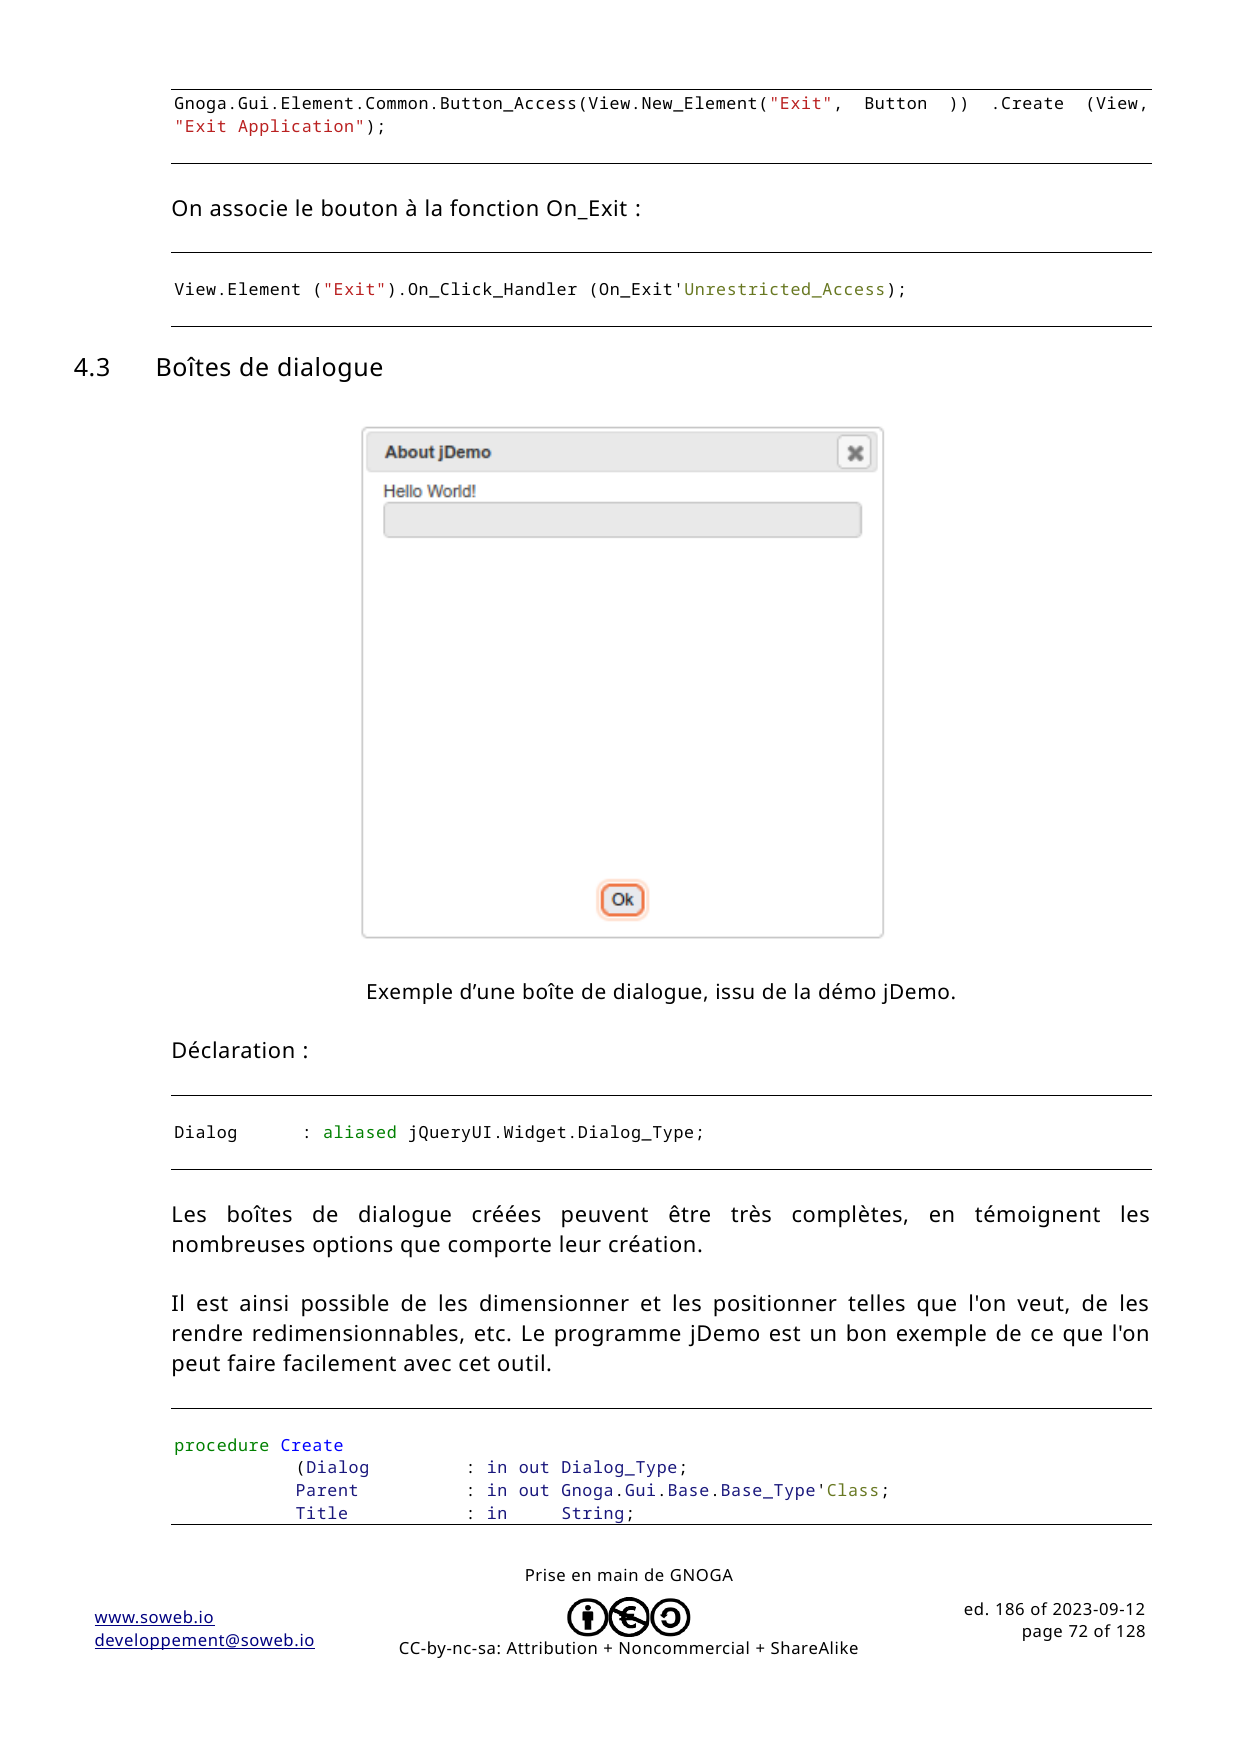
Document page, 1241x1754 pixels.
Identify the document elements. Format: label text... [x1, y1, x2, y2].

picture [343, 413, 895, 948]
subtitle Boîtes de dialogue [74, 350, 1152, 384]
text On associe le bouton à la fonction On_Exit : [171, 192, 1152, 222]
list Title : in String; [171, 1498, 1152, 1524]
text Exemple d’une boîte de dialogue, issu de la démo jDemo. [171, 977, 1152, 1006]
text Il est ainsi possible de les dimensionner et les positionner telles que l'on veut, de les rendre redimensionnables, etc. Le programme jDemo est un bon exemple de ce que l'on peut faire facilement avec cet outil. [171, 1288, 1152, 1378]
list Parent : in out Gnoga.Gui.Base.Base_Type'Class; [171, 1476, 1152, 1498]
list Dialog : aliased jQueryUI.Widget.Dialog_Type; [171, 1118, 1152, 1169]
picture [566, 1597, 691, 1637]
list Gnoga.Gui.Element.Common.Button_Access(View.New_Element("Exit", Button )) .Create (View, "Exit Application"); [171, 90, 1152, 163]
text Déclaration : [171, 1035, 1152, 1065]
list procedure Create [171, 1430, 1152, 1453]
list (Dialog : in out Dialog_Type; [171, 1453, 1152, 1476]
text Les boîtes de dialogue créées peuvent être très complètes, en témoignent les nombreuses options que comporte leur création. [171, 1199, 1152, 1258]
list View.Element ("Exit").On_Click_Handler (On_Exit'Unrestricted_Access); [171, 275, 1152, 326]
